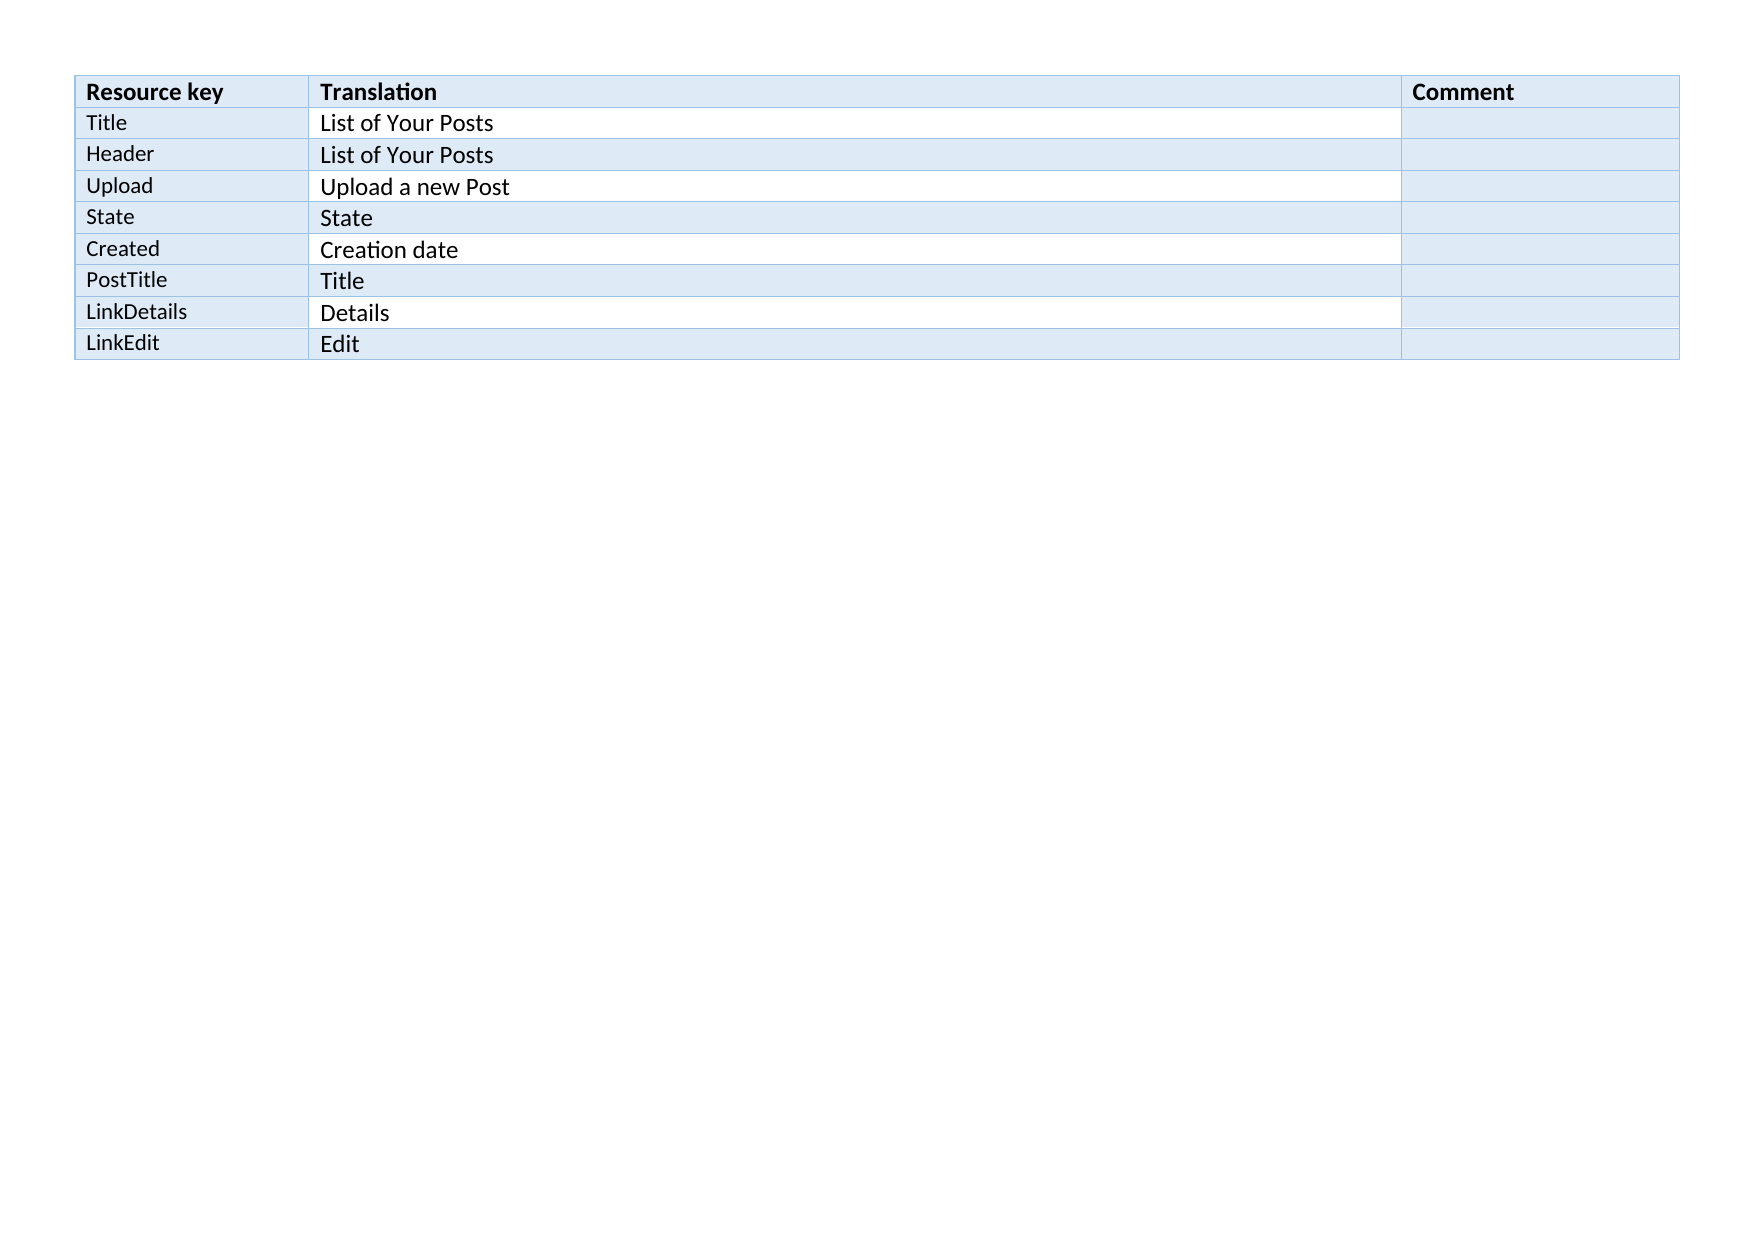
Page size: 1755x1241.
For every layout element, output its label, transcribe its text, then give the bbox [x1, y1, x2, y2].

table_cell Edit [309, 329, 1401, 359]
table_cell LinkEdit [76, 329, 308, 359]
table_cell Upload [76, 171, 308, 201]
table_cell List of Your Posts [309, 139, 1401, 170]
table_cell Created [76, 234, 308, 264]
table_cell [1402, 108, 1679, 138]
table_cell Title [76, 108, 308, 138]
table_cell [1402, 171, 1679, 201]
table_cell State [76, 202, 308, 233]
table_cell Title [309, 265, 1401, 296]
table_cell Details [309, 297, 1401, 327]
table_header Translation [309, 76, 1401, 107]
table_cell LinkDetails [76, 297, 308, 327]
table_cell List of Your Posts [309, 108, 1401, 138]
table_cell Creation date [309, 234, 1401, 264]
table_cell PostTitle [76, 265, 308, 296]
table_cell [1402, 265, 1679, 296]
table_cell [1402, 234, 1679, 264]
table_cell [1402, 202, 1679, 233]
table_header Comment [1402, 76, 1679, 107]
table_cell [1402, 329, 1679, 359]
table_cell Upload a new Post [309, 171, 1401, 201]
table_cell State [309, 202, 1401, 233]
table_cell Header [76, 139, 308, 170]
table_cell [1402, 139, 1679, 170]
table_header Resource key [76, 76, 308, 107]
table_cell [1402, 297, 1679, 327]
